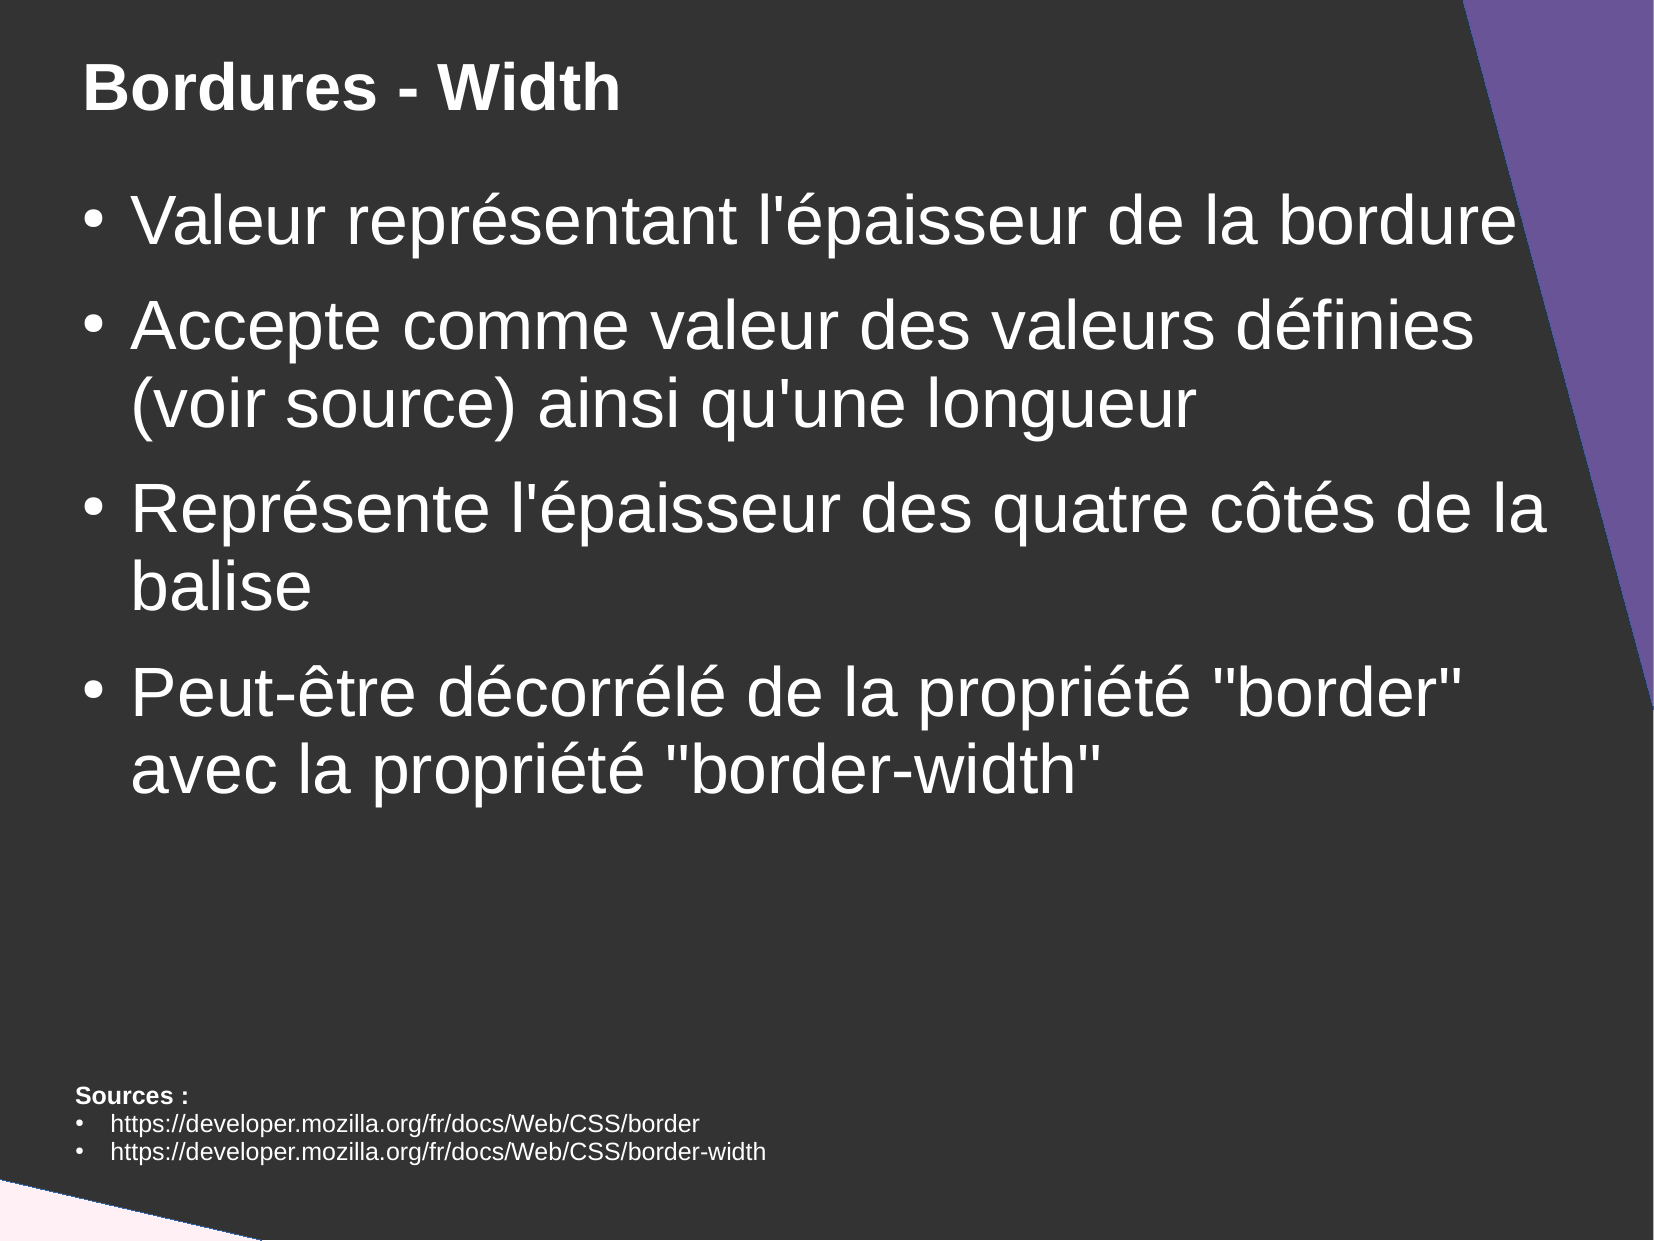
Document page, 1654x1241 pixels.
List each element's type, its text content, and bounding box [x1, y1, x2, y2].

list Valeur représentant l'épaisseur de la bordure Accepte comme valeur des valeurs définies (voir source) ainsi qu'une longueur Représente l'épaisseur des quatre côtés de la balise Peut-être décorrélé de la propriété "border" avec la propriété "border-width" [64, 180, 1604, 815]
text_box [1463, 0, 1654, 710]
text_box Sources : https://developer.mozilla.org/fr/docs/Web/CSS/border https://developer.mozilla.org/fr/docs/Web/CSS/border-width [60, 1074, 1546, 1217]
text_box [0, 1179, 266, 1241]
title Bordures - Width [82, 49, 1571, 130]
